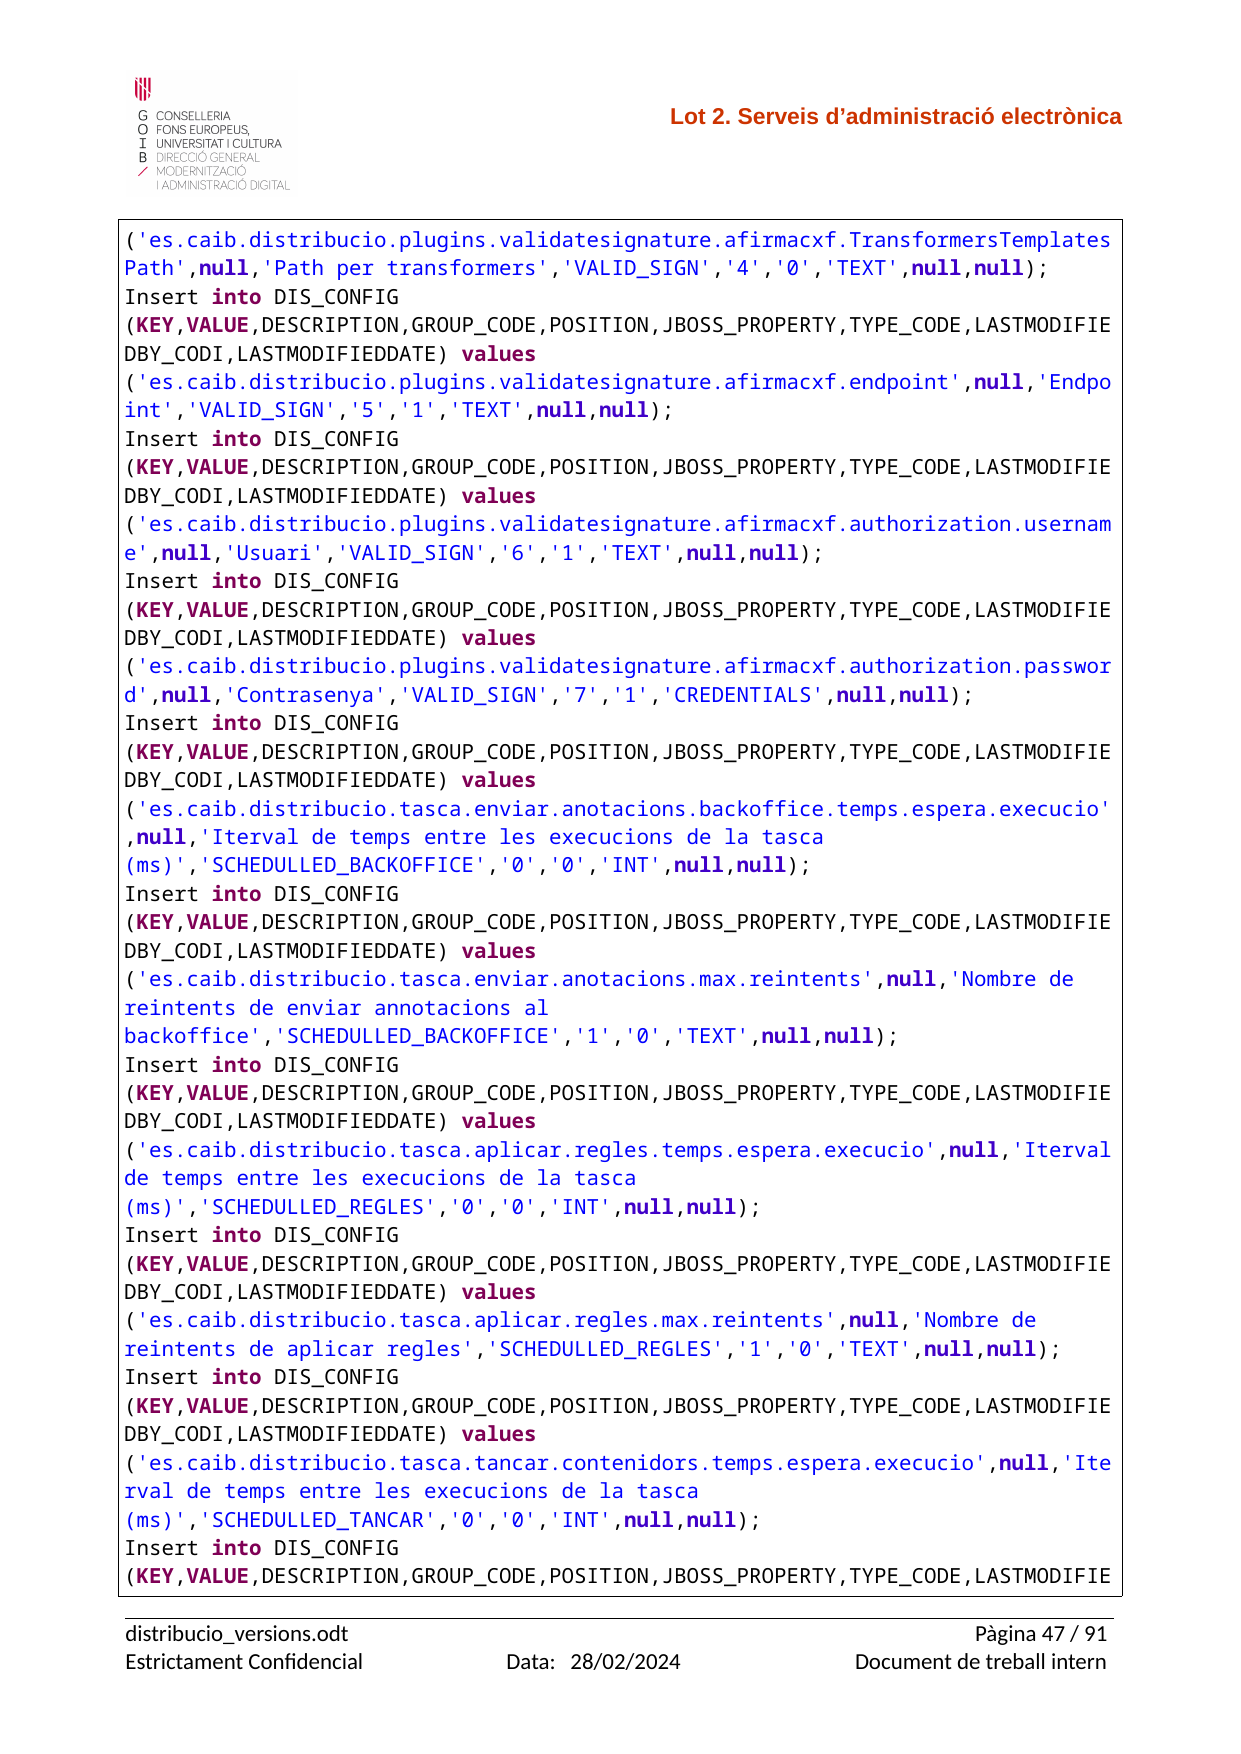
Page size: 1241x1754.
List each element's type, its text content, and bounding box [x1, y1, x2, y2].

table_header ('es.caib.distribucio.plugins.validatesignature.afirmacxf.TransformersTemplatesPath',null,'Path per transformers','VALID_SIGN','4','0','TEXT',null,null); Insert into DIS_CONFIG (KEY,VALUE,DESCRIPTION,GROUP_CODE,POSITION,JBOSS_PROPERTY,TYPE_CODE,LASTMODIFIEDBY_CODI,LASTMODIFIEDDATE) values ('es.caib.distribucio.plugins.validatesignature.afirmacxf.endpoint',null,'Endpoint','VALID_SIGN','5','1','TEXT',null,null); Insert into DIS_CONFIG (KEY,VALUE,DESCRIPTION,GROUP_CODE,POSITION,JBOSS_PROPERTY,TYPE_CODE,LASTMODIFIEDBY_CODI,LASTMODIFIEDDATE) values ('es.caib.distribucio.plugins.validatesignature.afirmacxf.authorization.username',null,'Usuari','VALID_SIGN','6','1','TEXT',null,null); Insert into DIS_CONFIG (KEY,VALUE,DESCRIPTION,GROUP_CODE,POSITION,JBOSS_PROPERTY,TYPE_CODE,LASTMODIFIEDBY_CODI,LASTMODIFIEDDATE) values ('es.caib.distribucio.plugins.validatesignature.afirmacxf.authorization.password',null,'Contrasenya','VALID_SIGN','7','1','CREDENTIALS',null,null); Insert into DIS_CONFIG (KEY,VALUE,DESCRIPTION,GROUP_CODE,POSITION,JBOSS_PROPERTY,TYPE_CODE,LASTMODIFIEDBY_CODI,LASTMODIFIEDDATE) values ('es.caib.distribucio.tasca.enviar.anotacions.backoffice.temps.espera.execucio',null,'Iterval de temps entre les execucions de la tasca (ms)','SCHEDULLED_BACKOFFICE','0','0','INT',null,null); Insert into DIS_CONFIG (KEY,VALUE,DESCRIPTION,GROUP_CODE,POSITION,JBOSS_PROPERTY,TYPE_CODE,LASTMODIFIEDBY_CODI,LASTMODIFIEDDATE) values ('es.caib.distribucio.tasca.enviar.anotacions.max.reintents',null,'Nombre de reintents de enviar annotacions al backoffice','SCHEDULLED_BACKOFFICE','1','0','TEXT',null,null); Insert into DIS_CONFIG (KEY,VALUE,DESCRIPTION,GROUP_CODE,POSITION,JBOSS_PROPERTY,TYPE_CODE,LASTMODIFIEDBY_CODI,LASTMODIFIEDDATE) values ('es.caib.distribucio.tasca.aplicar.regles.temps.espera.execucio',null,'Iterval de temps entre les execucions de la tasca (ms)','SCHEDULLED_REGLES','0','0','INT',null,null); Insert into DIS_CONFIG (KEY,VALUE,DESCRIPTION,GROUP_CODE,POSITION,JBOSS_PROPERTY,TYPE_CODE,LASTMODIFIEDBY_CODI,LASTMODIFIEDDATE) values ('es.caib.distribucio.tasca.aplicar.regles.max.reintents',null,'Nombre de reintents de aplicar regles','SCHEDULLED_REGLES','1','0','TEXT',null,null); Insert into DIS_CONFIG (KEY,VALUE,DESCRIPTION,GROUP_CODE,POSITION,JBOSS_PROPERTY,TYPE_CODE,LASTMODIFIEDBY_CODI,LASTMODIFIEDDATE) values ('es.caib.distribucio.tasca.tancar.contenidors.temps.espera.execucio',null,'Iterval de temps entre les execucions de la tasca (ms)','SCHEDULLED_TANCAR','0','0','INT',null,null); Insert into DIS_CONFIG (KEY,VALUE,DESCRIPTION,GROUP_CODE,POSITION,JBOSS_PROPERTY,TYPE_CODE,LASTMODIFIE [119, 220, 1122, 1596]
picture [126, 70, 299, 197]
